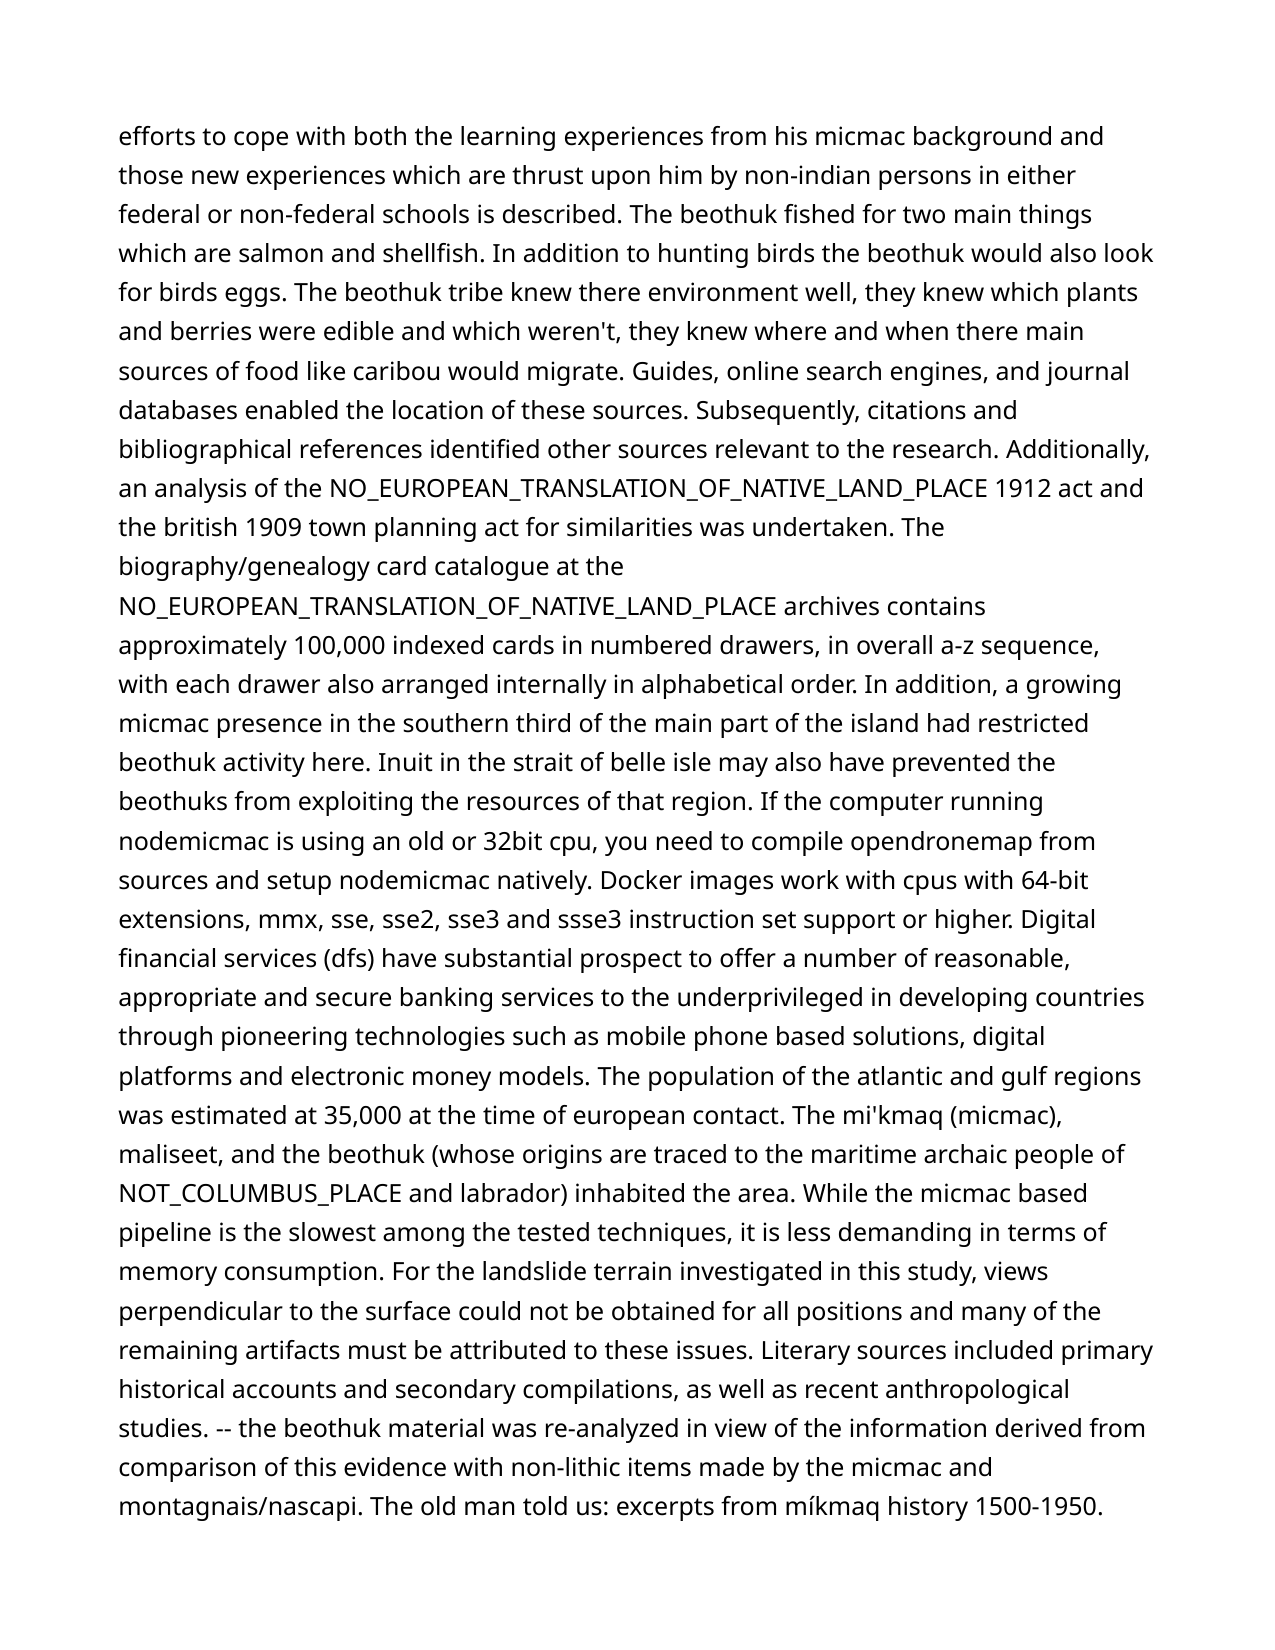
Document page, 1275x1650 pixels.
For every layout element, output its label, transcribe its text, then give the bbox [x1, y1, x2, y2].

text efforts to cope with both the learning experiences from his micmac background and those new experiences which are thrust upon him by non-indian persons in either federal or non-federal schools is described. The beothuk fished for two main things which are salmon and shellfish. In addition to hunting birds the beothuk would also look for birds eggs. The beothuk tribe knew there environment well, they knew which plants and berries were edible and which weren't, they knew where and when there main sources of food like caribou would migrate. Guides, online search engines, and journal databases enabled the location of these sources. Subsequently, citations and bibliographical references identified other sources relevant to the research. Additionally, an analysis of the NO_EUROPEAN_TRANSLATION_OF_NATIVE_LAND_PLACE 1912 act and the british 1909 town planning act for similarities was undertaken. The biography/genealogy card catalogue at the NO_EUROPEAN_TRANSLATION_OF_NATIVE_LAND_PLACE archives contains approximately 100,000 indexed cards in numbered drawers, in overall a-z sequence, with each drawer also arranged internally in alphabetical order. In addition, a growing micmac presence in the southern third of the main part of the island had restricted beothuk activity here. Inuit in the strait of belle isle may also have prevented the beothuks from exploiting the resources of that region. If the computer running nodemicmac is using an old or 32bit cpu, you need to compile opendronemap from sources and setup nodemicmac natively. Docker images work with cpus with 64-bit extensions, mmx, sse, sse2, sse3 and ssse3 instruction set support or higher. Digital financial services (dfs) have substantial prospect to offer a number of reasonable, appropriate and secure banking services to the underprivileged in developing countries through pioneering technologies such as mobile phone based solutions, digital platforms and electronic money models. The population of the atlantic and gulf regions was estimated at 35,000 at the time of european contact. The mi'kmaq (micmac), maliseet, and the beothuk (whose origins are traced to the maritime archaic people of NOT_COLUMBUS_PLACE and labrador) inhabited the area. While the micmac based pipeline is the slowest among the tested techniques, it is less demanding in terms of memory consumption. For the landslide terrain investigated in this study, views perpendicular to the surface could not be obtained for all positions and many of the remaining artifacts must be attributed to these issues. Literary sources included primary historical accounts and secondary compilations, as well as recent anthropological studies. -- the beothuk material was re-analyzed in view of the information derived from comparison of this evidence with non-lithic items made by the micmac and montagnais/nascapi. The old man told us: excerpts from míkmaq history 1500-1950. [118, 118, 1157, 1523]
